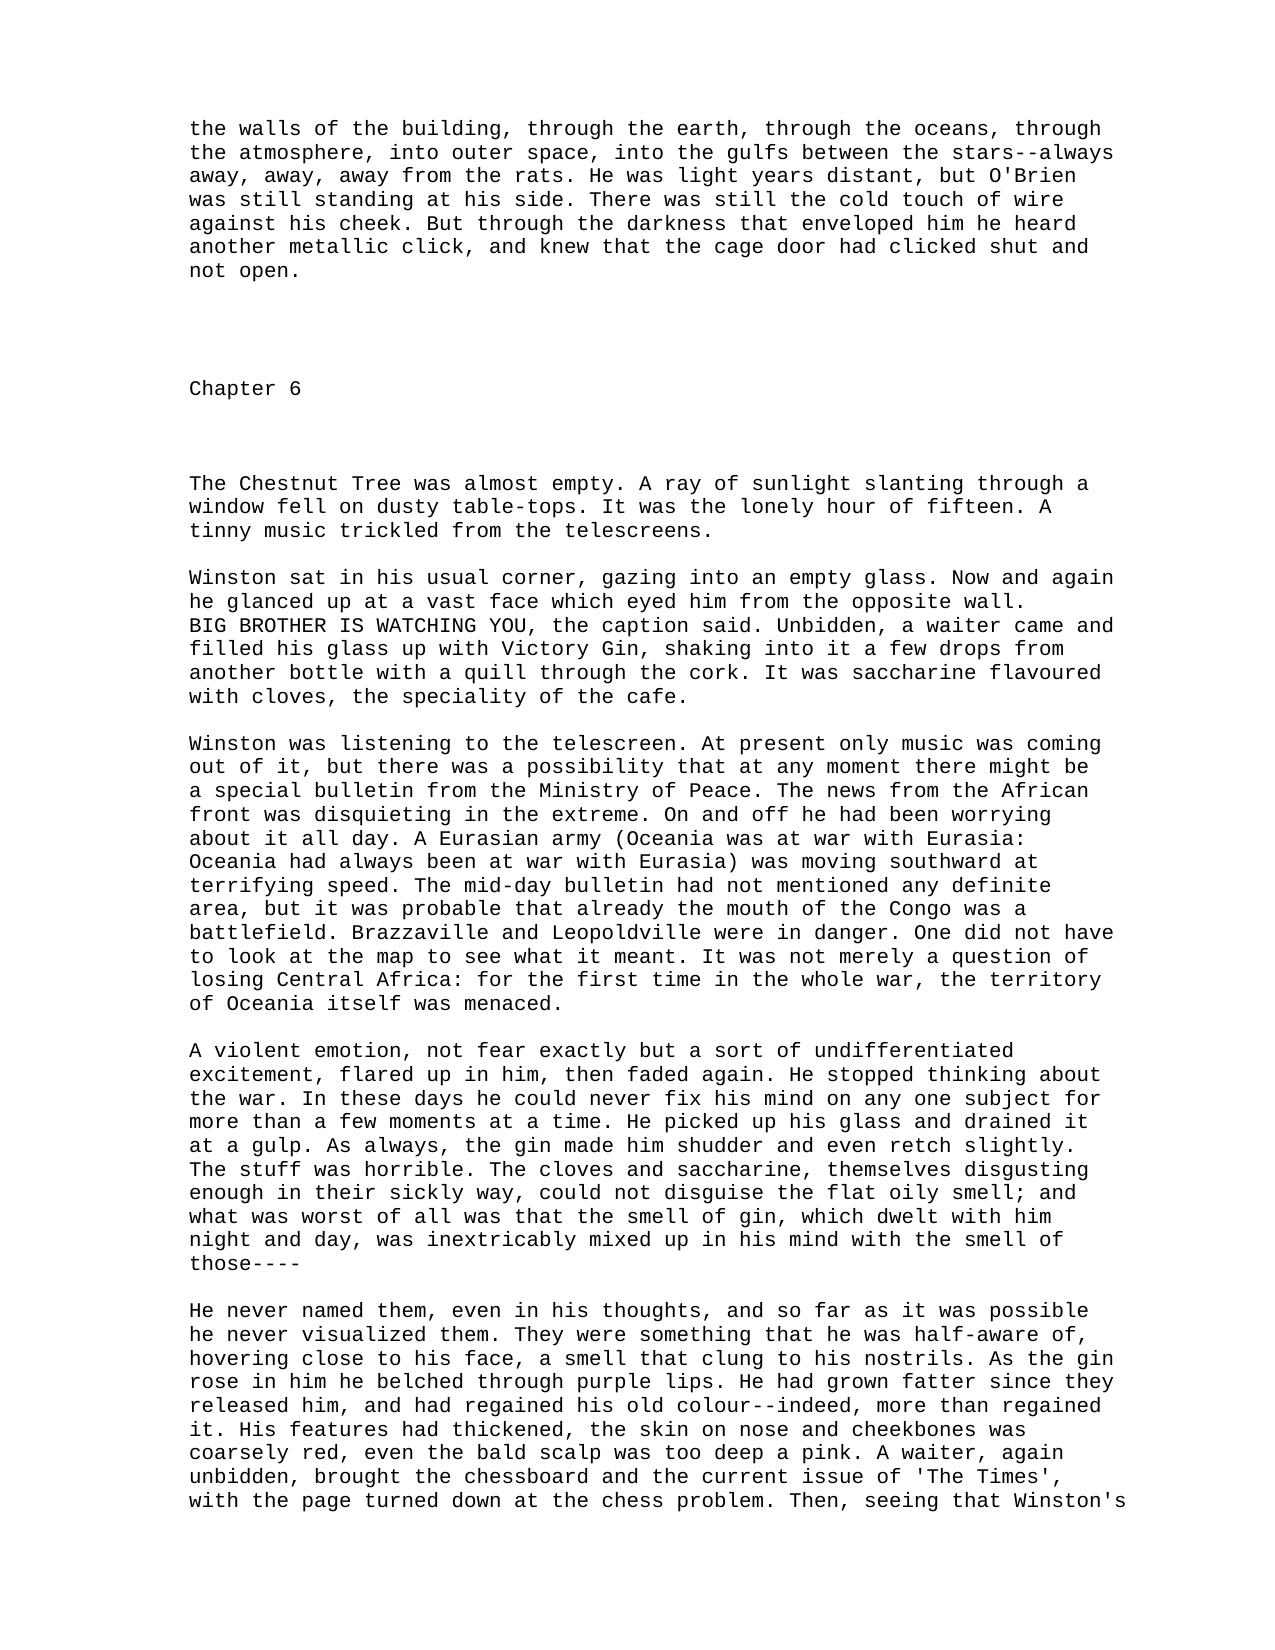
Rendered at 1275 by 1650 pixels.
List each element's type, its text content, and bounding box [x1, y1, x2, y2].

text BIG BROTHER IS WATCHING YOU, the caption said. Unbidden, a waiter came and [189, 615, 1185, 638]
text area, but it was probable that already the mouth of the Congo was a [189, 898, 1185, 922]
text filled his glass up with Victory Gin, shaking into it a few drops from [189, 638, 1185, 662]
text more than a few moments at a time. He picked up his glass and drained it [189, 1111, 1185, 1135]
text the war. In these days he could never fix his mind on any one subject for [189, 1088, 1185, 1111]
text he glanced up at a vast face which eyed him from the opposite wall. [189, 591, 1185, 615]
text a special bulletin from the Ministry of Peace. The news from the African [189, 780, 1185, 804]
text another bottle with a quill through the cork. It was saccharine flavoured [189, 662, 1185, 686]
text Oceania had always been at war with Eurasia) was moving southward at [189, 851, 1185, 875]
text excitement, flared up in him, then faded again. He stopped thinking about [189, 1064, 1185, 1088]
text night and day, was inextricably mixed up in his mind with the smell of [189, 1229, 1185, 1253]
text what was worst of all was that the smell of gin, which dwelt with him [189, 1206, 1185, 1229]
text enough in their sickly way, could not disguise the flat oily smell; and [189, 1182, 1185, 1206]
text hovering close to his face, a smell that clung to his nostrils. As the gin [189, 1348, 1185, 1371]
text to look at the map to see what it meant. It was not merely a question of [189, 946, 1185, 969]
text window fell on dusty table-tops. It was the lonely hour of fifteen. A [189, 496, 1185, 520]
text those---- He never named them, even in his thoughts, and so far as it was possible [189, 1253, 1185, 1324]
text rose in him he belched through purple lips. He had grown fatter since they [189, 1371, 1185, 1395]
text it. His features had thickened, the skin on nose and cheekbones was [189, 1419, 1185, 1442]
text away, away, away from the rats. He was light years distant, but O'Brien [189, 165, 1185, 189]
text against his cheek. But through the darkness that enveloped him he heard [189, 213, 1185, 236]
text The stuff was horrible. The cloves and saccharine, themselves disgusting [189, 1158, 1185, 1182]
text out of it, but there was a possibility that at any moment there might be [189, 757, 1185, 780]
text another metallic click, and knew that the cage door had clicked shut and [189, 236, 1185, 260]
text losing Central Africa: for the first time in the whole war, the territory [189, 969, 1185, 993]
text tinny music trickled from the telescreens. Winston sat in his usual corner, gazing into an empty glass. Now and again [189, 520, 1185, 591]
text at a gulp. As always, the gin made him shudder and even retch slightly. [189, 1135, 1185, 1158]
text terrifying speed. The mid-day bulletin had not mentioned any definite [189, 875, 1185, 898]
text with the page turned down at the chess problem. Then, seeing that Winston's [189, 1489, 1185, 1513]
text coarsely red, even the bald scalp was too deep a pink. A waiter, again [189, 1442, 1185, 1466]
text not open. Chapter 6 The Chestnut Tree was almost empty. A ray of sunlight slanting through a [189, 260, 1185, 496]
text about it all day. A Eurasian army (Oceania was at war with Eurasia: [189, 827, 1185, 851]
text front was disquieting in the extreme. On and off he had been worrying [189, 804, 1185, 827]
text with cloves, the speciality of the cafe. Winston was listening to the telescreen. At present only music was coming [189, 686, 1185, 757]
text the atmosphere, into outer space, into the gulfs between the stars--always [189, 142, 1185, 165]
text was still standing at his side. There was still the cold touch of wire [189, 189, 1185, 213]
text unbidden, brought the chessboard and the current issue of 'The Times', [189, 1466, 1185, 1489]
text battlefield. Brazzaville and Leopoldville were in danger. One did not have [189, 922, 1185, 946]
text released him, and had regained his old colour--indeed, more than regained [189, 1395, 1185, 1419]
text of Oceania itself was menaced. A violent emotion, not fear exactly but a sort of undifferentiated [189, 993, 1185, 1064]
text he never visualized them. They were something that he was half-aware of, [189, 1324, 1185, 1348]
text the walls of the building, through the earth, through the oceans, through [189, 118, 1185, 142]
